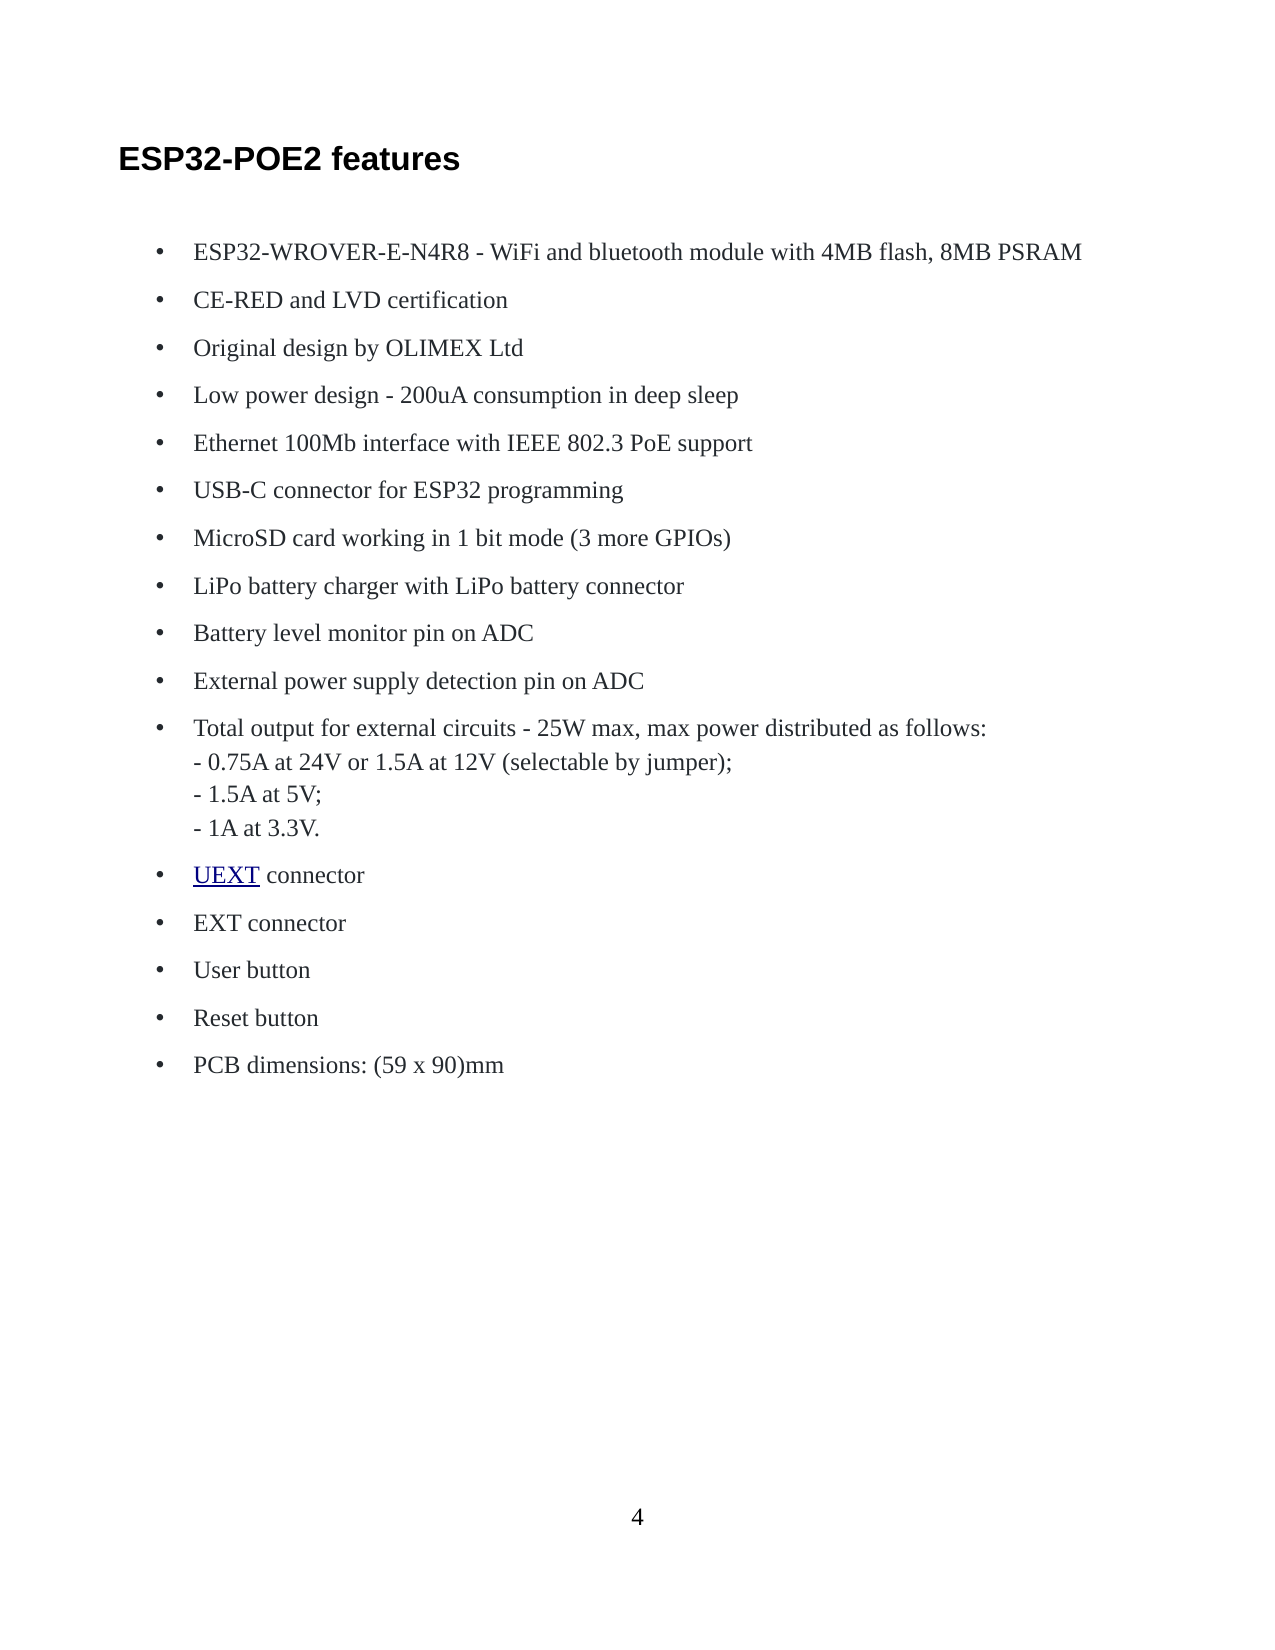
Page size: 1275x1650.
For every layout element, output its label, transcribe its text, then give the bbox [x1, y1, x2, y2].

list Low power design - 200uA consumption in deep sleep [156, 380, 1157, 409]
list CE-RED and LVD certification [156, 285, 1157, 314]
list UEXT connector [156, 860, 1157, 889]
list Battery level monitor pin on ADC [156, 618, 1157, 647]
list User button [156, 955, 1157, 984]
list Total output for external circuits - 25W max, max power distributed as follows: - 0.75A at 24V or 1.5A at 12V (selectable by jumper); - 1.5A at 5V; - 1A at 3.3V. [156, 713, 1157, 841]
list Original design by OLIMEX Ltd [156, 333, 1157, 361]
list MicroSD card working in 1 bit mode (3 more GPIOs) [156, 523, 1157, 552]
list LiPo battery charger with LiPo battery connector [156, 571, 1157, 599]
list Reset button [156, 1003, 1157, 1032]
list EXT connector [156, 908, 1157, 937]
list USB-C connector for ESP32 programming [156, 476, 1157, 504]
list ESP32-WROVER-E-N4R8 - WiFi and bluetooth module with 4MB flash, 8MB PSRAM [156, 237, 1157, 266]
list PCB dimensions: (59 x 90)mm [156, 1051, 1157, 1079]
subtitle ESP32-POE2 features [118, 139, 1157, 177]
list External power supply detection pin on ADC [156, 666, 1157, 695]
list Ethernet 100Mb interface with IEEE 802.3 PoE support [156, 428, 1157, 457]
